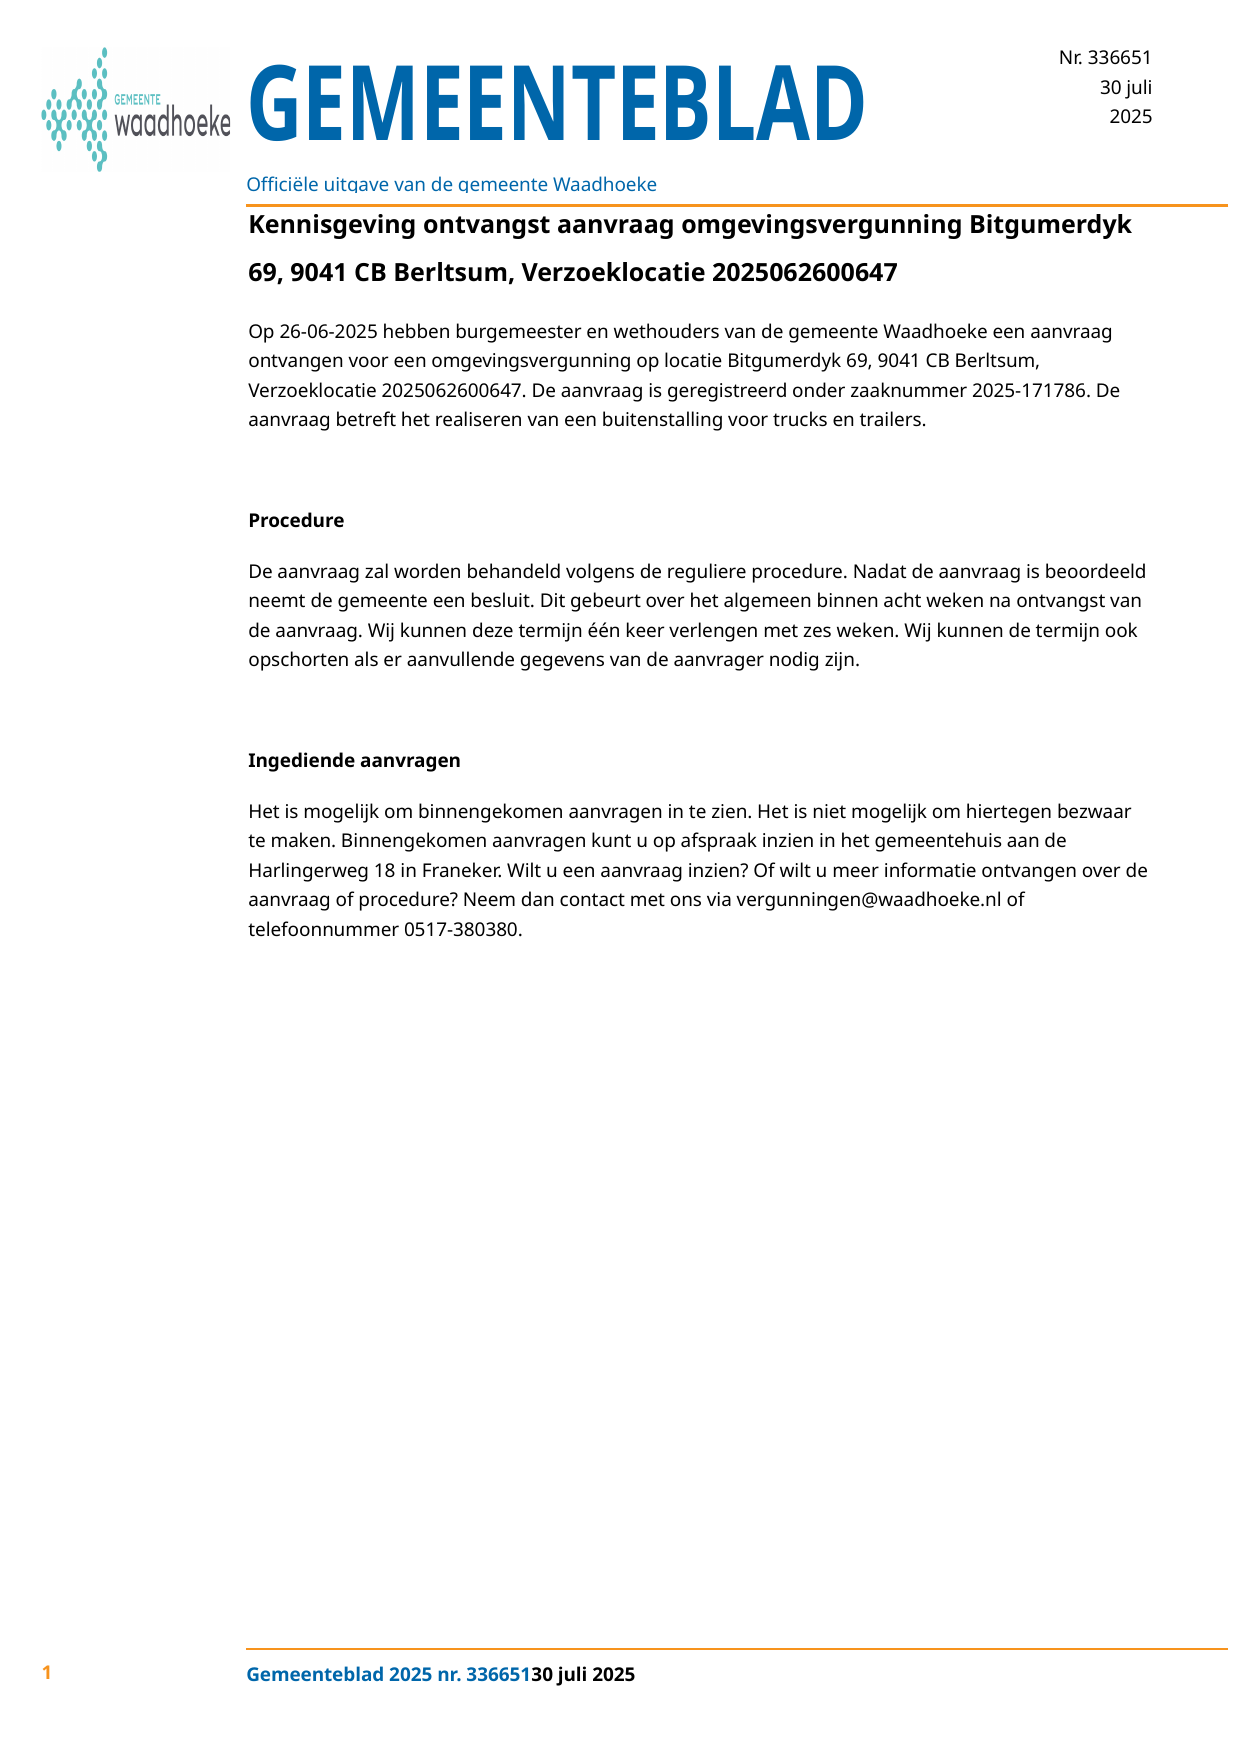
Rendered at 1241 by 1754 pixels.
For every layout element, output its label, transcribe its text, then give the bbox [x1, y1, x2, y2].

text Het is mogelijk om binnengekomen aanvragen in te zien. Het is niet mogelijk om hiertegen bezwaar te maken. Binnengekomen aanvragen kunt u op afspraak inzien in het gemeentehuis aan de Harlingerweg 18 in Franeker. Wilt u een aanvraag inzien? Of wilt u meer informatie ontvangen over de aanvraag of procedure? Neem dan contact met ons via vergunningen@waadhoeke.nl of telefoonnummer 0517-380380. [248, 798, 1152, 942]
text Ingediende aanvragen [248, 747, 1152, 773]
picture [41, 47, 231, 172]
text Procedure [248, 507, 1152, 533]
text Op 26-06-2025 hebben burgemeester en wethouders van de gemeente Waadhoeke een aanvraag ontvangen voor een omgevingsvergunning op locatie Bitgumerdyk 69, 9041 CB Berltsum, Verzoeklocatie 2025062600647. De aanvraag is geregistreerd onder zaaknummer 2025-171786. De aanvraag betreft het realiseren van een buitenstalling voor trucks en trailers. [248, 318, 1152, 432]
text De aanvraag zal worden behandeld volgens de reguliere procedure. Nadat de aanvraag is beoordeeld neemt de gemeente een besluit. Dit gebeurt over het algemeen binnen acht weken na ontvangst van de aanvraag. Wij kunnen deze termijn één keer verlengen met zes weken. Wij kunnen de termijn ook opschorten als er aanvullende gegevens van de aanvrager nodig zijn. [248, 558, 1152, 672]
text Kennisgeving ontvangst aanvraag omgevingsvergunning Bitgumerdyk 69, 9041 CB Berltsum, Verzoeklocatie 2025062600647 [248, 207, 1152, 288]
